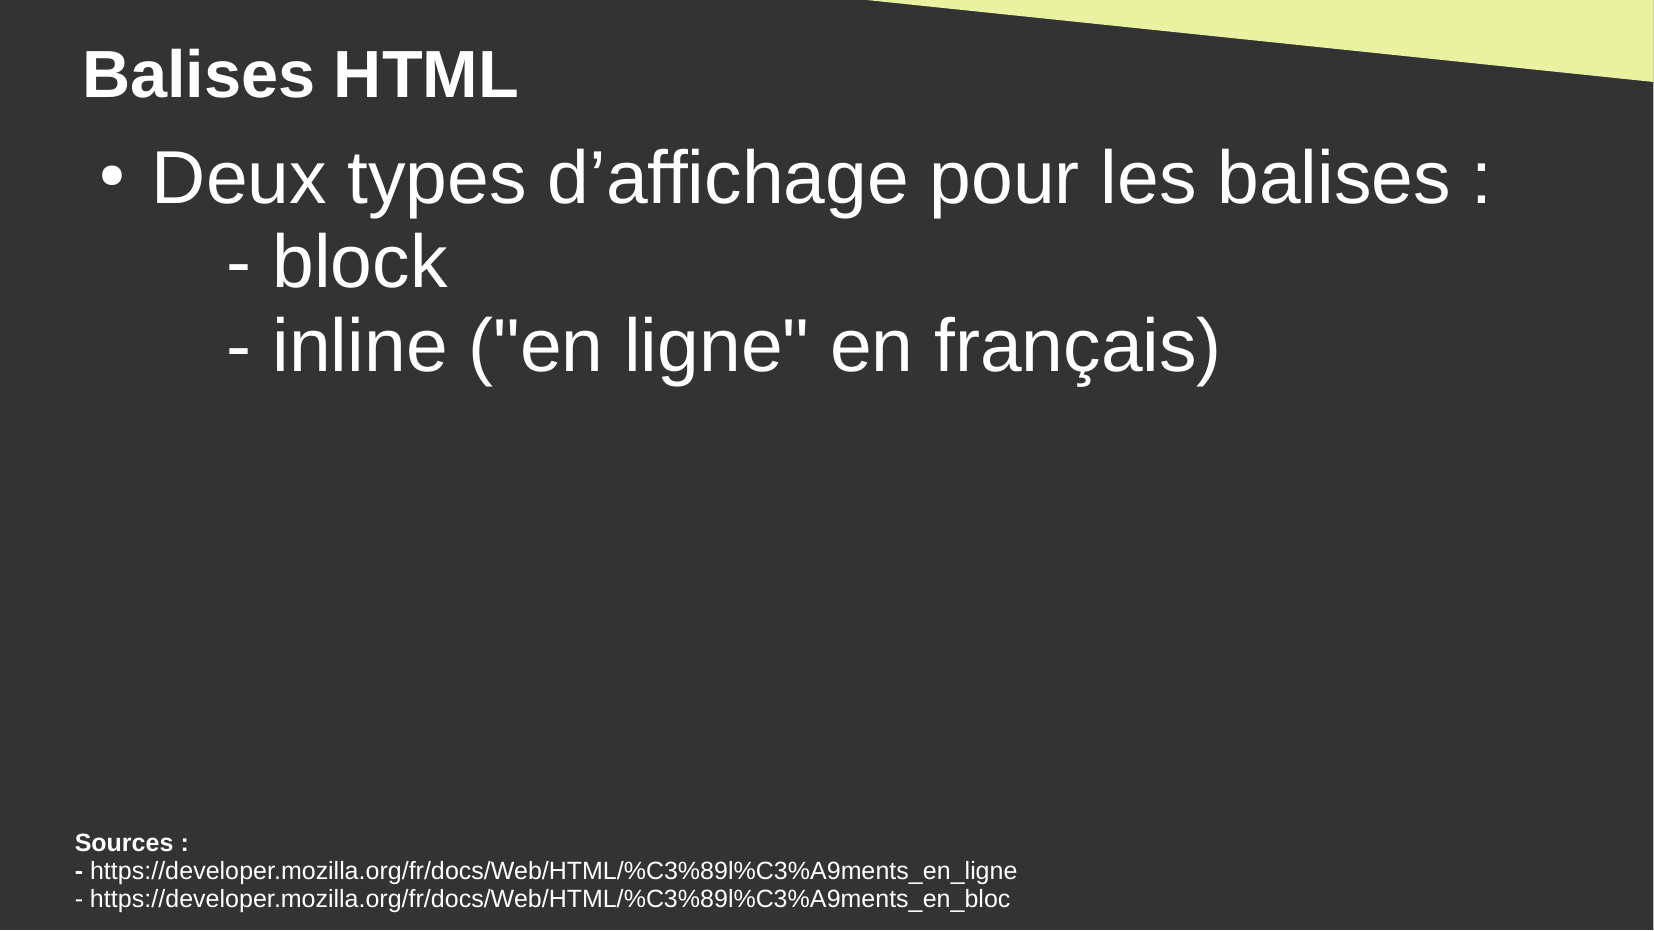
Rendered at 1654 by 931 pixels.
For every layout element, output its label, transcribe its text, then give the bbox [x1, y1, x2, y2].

title Balises HTML [82, 37, 1571, 114]
text_box [866, 0, 1654, 83]
text_box Sources : - https://developer.mozilla.org/fr/docs/Web/HTML/%C3%89l%C3%A9ments_en_ligne - https://developer.mozilla.org/fr/docs/Web/HTML/%C3%89l%C3%A9ments_en_bloc [59, 821, 1546, 920]
list Deux types d’affichage pour les balises : - block - inline ("en ligne" en français) [80, 135, 1620, 507]
